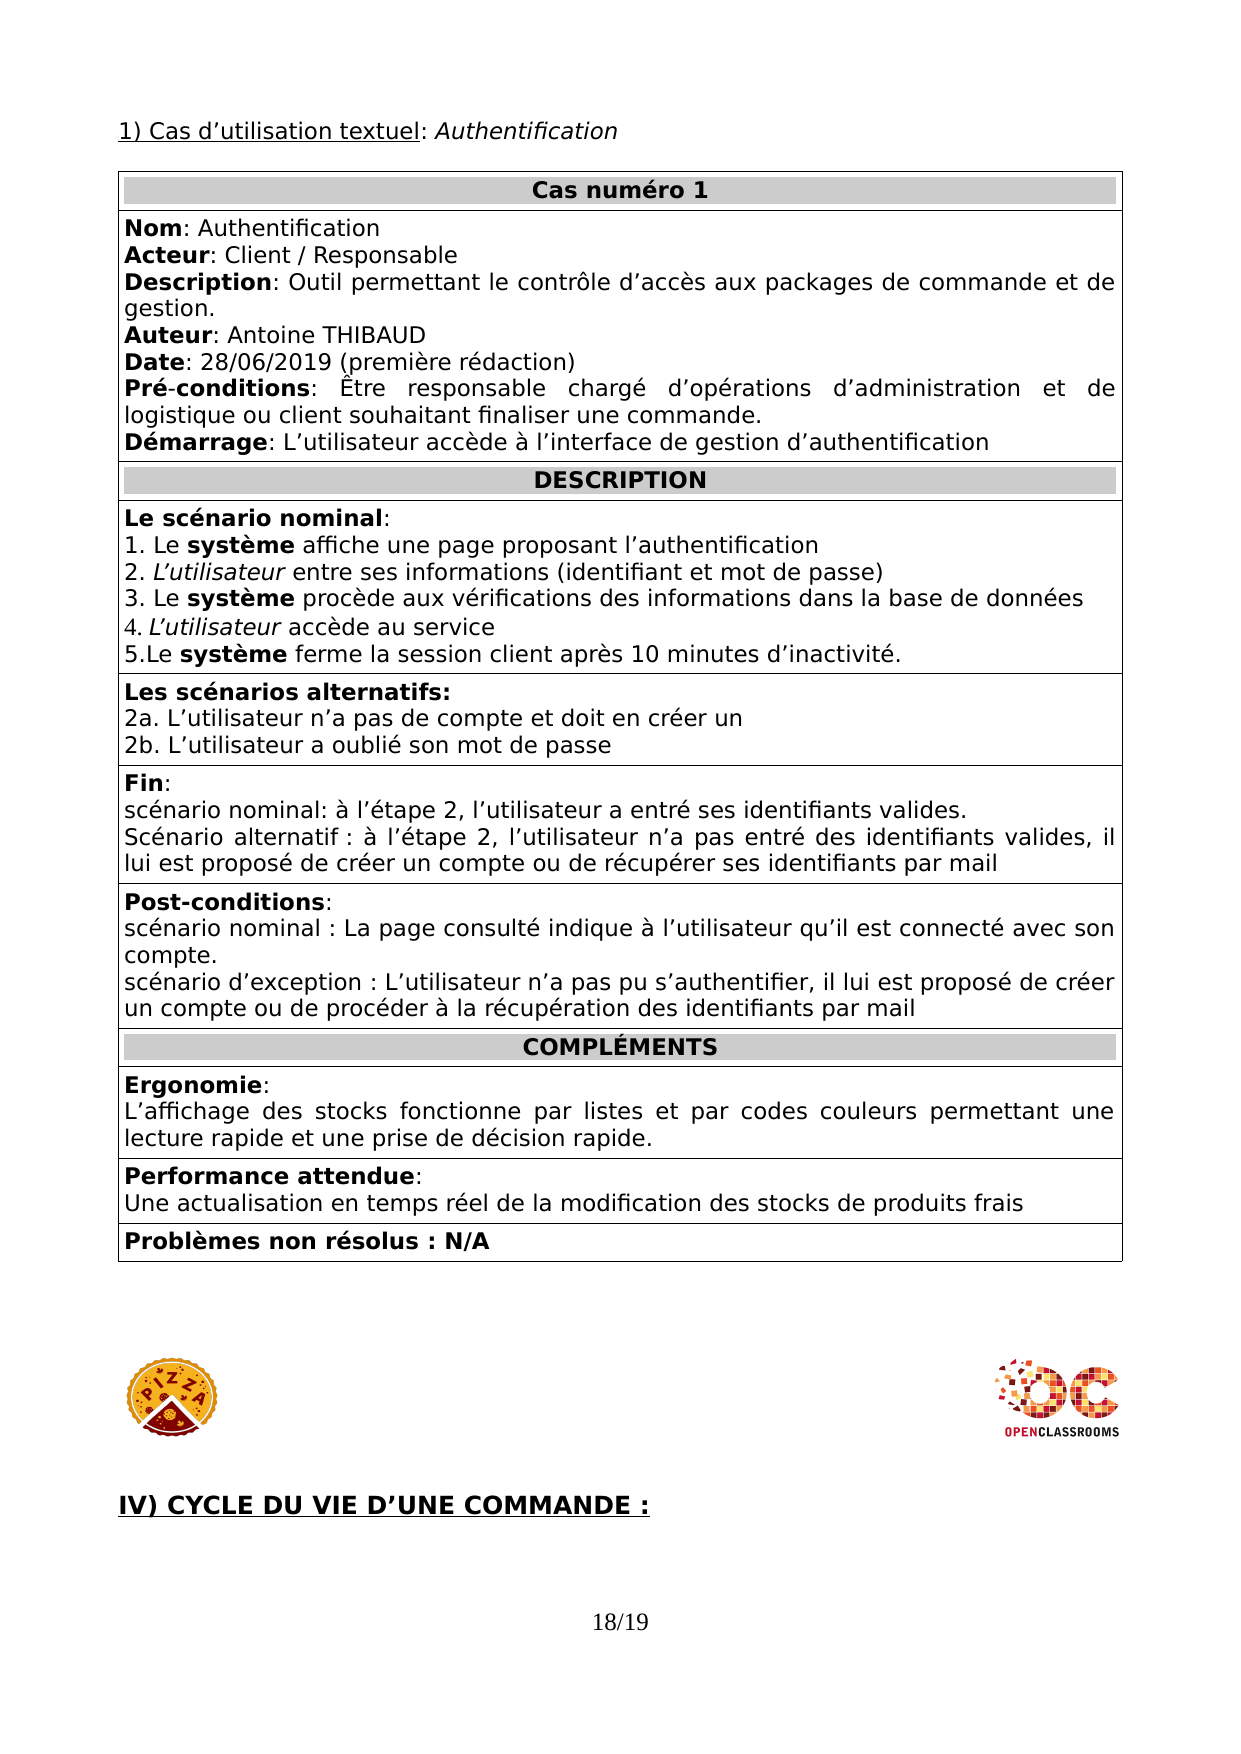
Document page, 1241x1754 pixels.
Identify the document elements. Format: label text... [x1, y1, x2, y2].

table_cell Le scénario nominal: 1. Le système affiche une page proposant l’authentification 2. L’utilisateur entre ses informations (identifiant et mot de passe) 3. Le système procède aux vérifications des informations dans la base de données 4. L’utilisateur accède au service 5.Le système ferme la session client après 10 minutes d’inactivité. [119, 501, 1122, 673]
picture [117, 1349, 227, 1445]
table_cell Fin: scénario nominal: à l’étape 2, l’utilisateur a entré ses identifiants valides. Scénario alternatif : à l’étape 2, l’utilisateur n’a pas entré des identifiants valides, il lui est proposé de créer un compte ou de récupérer ses identifiants par mail [119, 766, 1122, 883]
text IV) CYCLE DU VIE D’UNE COMMANDE : [118, 1491, 1122, 1520]
table_cell Les scénarios alternatifs: 2a. L’utilisateur n’a pas de compte et doit en créer un 2b. L’utilisateur a oublié son mot de passe [119, 674, 1122, 765]
table_cell Nom: Authentification Acteur: Client / Responsable Description: Outil permettant le contrôle d’accès aux packages de commande et de gestion. Auteur: Antoine THIBAUD Date: 28/06/2019 (première rédaction) Pré-conditions: Être responsable chargé d’opérations d’administration et de logistique ou client souhaitant finaliser une commande. Démarrage: L’utilisateur accède à l’interface de gestion d’authentification [119, 211, 1122, 461]
table_cell Performance attendue: Une actualisation en temps réel de la modification des stocks de produits frais [119, 1159, 1122, 1222]
table_cell DESCRIPTION [119, 462, 1122, 499]
table_cell Problèmes non résolus : N/A [119, 1224, 1122, 1261]
table_cell COMPLÉMENTS [119, 1029, 1122, 1066]
table_cell Post-conditions: scénario nominal : La page consulté indique à l’utilisateur qu’il est connecté avec son compte. scénario d’exception : L’utilisateur n’a pas pu s’authentifier, il lui est proposé de créer un compte ou de procéder à la récupération des identifiants par mail [119, 884, 1122, 1028]
picture [990, 1350, 1123, 1445]
table_header Cas numéro 1 [119, 172, 1122, 210]
text 1) Cas d’utilisation textuel: Authentification [118, 118, 1122, 145]
table_cell Ergonomie: L’affichage des stocks fonctionne par listes et par codes couleurs permettant une lecture rapide et une prise de décision rapide. [119, 1067, 1122, 1158]
